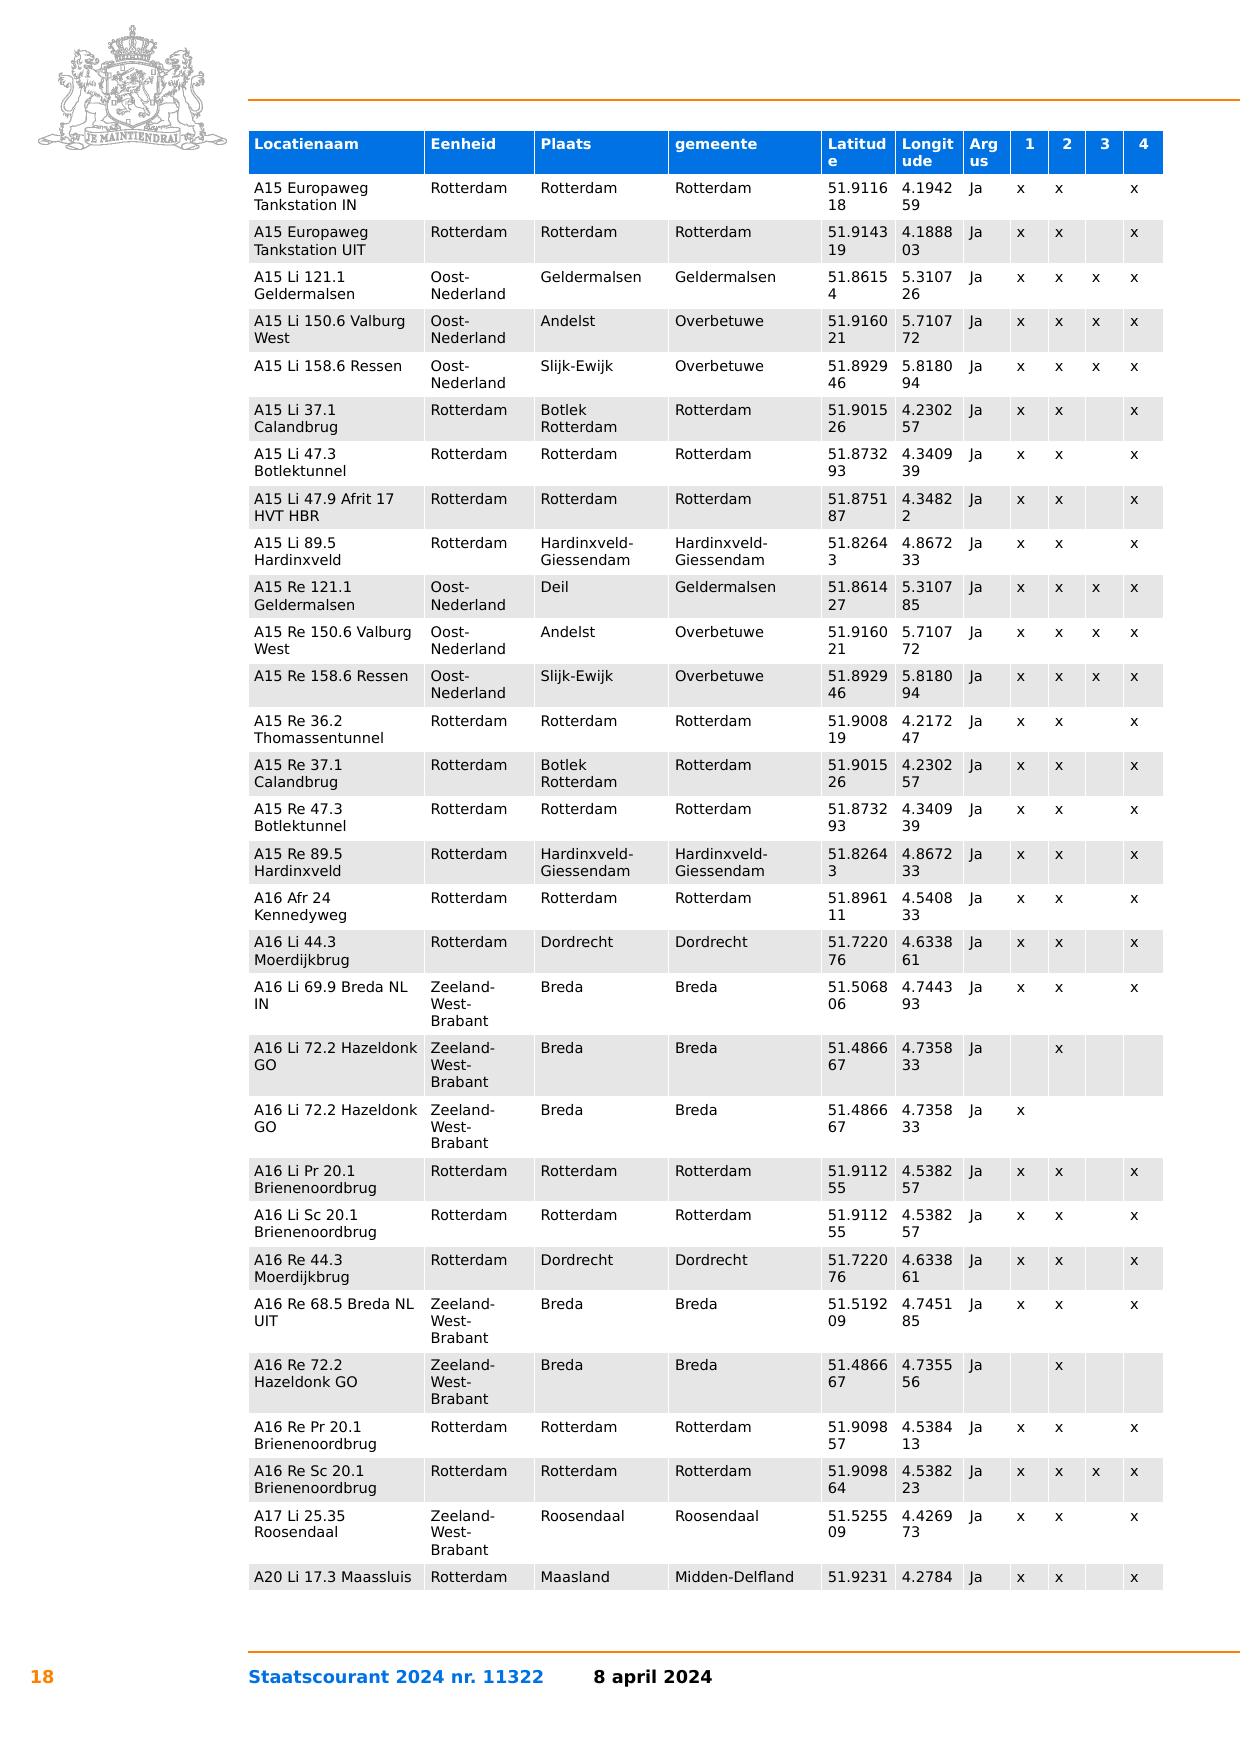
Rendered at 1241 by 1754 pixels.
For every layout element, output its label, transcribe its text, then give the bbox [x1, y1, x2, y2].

table_cell 51.525509 [822, 1503, 895, 1563]
table_cell Hardinxveld-Giessendam [669, 841, 821, 884]
table_header Plaats [535, 131, 668, 174]
table_cell Ja [964, 708, 1010, 751]
table_cell x [1049, 1203, 1085, 1246]
table_cell 51.86154 [822, 264, 895, 307]
table_cell x [1011, 930, 1048, 973]
table_cell x [1049, 1564, 1085, 1590]
table_cell x [1124, 1564, 1163, 1590]
table_cell A15 Europaweg Tankstation UIT [249, 220, 424, 263]
table_cell 4.340939 [896, 797, 963, 840]
table_cell A15 Li 47.9 Afrit 17 HVT HBR [249, 486, 424, 529]
table_cell [1086, 1247, 1123, 1290]
table_cell Ja [964, 841, 1010, 884]
table_cell Oost-Nederland [425, 264, 534, 307]
table_cell x [1049, 974, 1085, 1034]
table_cell 4.538413 [896, 1414, 963, 1457]
table_cell x [1011, 1247, 1048, 1290]
table_cell Slijk-Ewijk [535, 664, 668, 707]
table_cell Rotterdam [425, 841, 534, 884]
table_cell x [1124, 530, 1163, 574]
table_cell A17 Li 25.35 Roosendaal [249, 1503, 424, 1563]
table_cell Rotterdam [425, 752, 534, 796]
table_cell 4.867233 [896, 530, 963, 574]
table_cell 4.744393 [896, 974, 963, 1034]
table_cell 51.873293 [822, 797, 895, 840]
table_cell Andelst [535, 619, 668, 662]
table_cell x [1086, 664, 1123, 707]
table_header 3 [1086, 131, 1123, 174]
table_cell 51.896111 [822, 885, 895, 929]
table_cell A16 Li 69.9 Breda NL IN [249, 974, 424, 1034]
table_cell Breda [669, 1035, 821, 1096]
table_cell A16 Re 72.2 Hazeldonk GO [249, 1353, 424, 1413]
table_cell Rotterdam [425, 442, 534, 485]
table_cell Rotterdam [535, 708, 668, 751]
table_cell Rotterdam [425, 530, 534, 574]
table_cell Zeeland-West-Brabant [425, 1353, 534, 1413]
table_cell x [1049, 175, 1085, 219]
table_cell Ja [964, 575, 1010, 618]
table_cell x [1086, 264, 1123, 307]
table_cell 51.722076 [822, 1247, 895, 1290]
table_cell Ja [964, 930, 1010, 973]
table_cell [1086, 841, 1123, 884]
table_cell 51.9231 [822, 1564, 895, 1590]
table_cell A15 Re 89.5 Hardinxveld [249, 841, 424, 884]
table_cell Dordrecht [669, 930, 821, 973]
table_cell x [1049, 1158, 1085, 1201]
table_cell 4.188803 [896, 220, 963, 263]
table_cell x [1011, 619, 1048, 662]
table_cell 4.735833 [896, 1035, 963, 1096]
table_cell 51.911618 [822, 175, 895, 219]
table_cell A16 Afr 24 Kennedyweg [249, 885, 424, 929]
table_cell Ja [964, 1503, 1010, 1563]
table_cell x [1124, 974, 1163, 1034]
table_cell Ja [964, 442, 1010, 485]
table_cell A15 Li 37.1 Calandbrug [249, 397, 424, 441]
table_cell Oost-Nederland [425, 575, 534, 618]
table_cell Ja [964, 885, 1010, 929]
table_cell 51.892946 [822, 353, 895, 396]
table_cell Rotterdam [669, 175, 821, 219]
table_cell x [1049, 664, 1085, 707]
table_cell A15 Li 121.1 Geldermalsen [249, 264, 424, 307]
table_cell Hardinxveld-Giessendam [535, 530, 668, 574]
table_cell [1086, 220, 1123, 263]
table_cell 4.735833 [896, 1097, 963, 1157]
table_cell [1086, 530, 1123, 574]
table_cell 4.194259 [896, 175, 963, 219]
table_cell [1086, 797, 1123, 840]
table_cell x [1124, 309, 1163, 352]
table_cell [1086, 708, 1123, 751]
table_cell [1086, 974, 1123, 1034]
table_cell Rotterdam [425, 1564, 534, 1590]
table_cell Ja [964, 397, 1010, 441]
table_cell x [1124, 486, 1163, 529]
table_cell 4.230257 [896, 397, 963, 441]
table_cell Slijk-Ewijk [535, 353, 668, 396]
table_cell 5.710772 [896, 619, 963, 662]
table_cell Rotterdam [425, 797, 534, 840]
table_cell Ja [964, 309, 1010, 352]
table_cell Rotterdam [425, 1458, 534, 1502]
table_cell Rotterdam [669, 442, 821, 485]
table_cell x [1049, 264, 1085, 307]
table_cell 4.426973 [896, 1503, 963, 1563]
table_cell [1086, 486, 1123, 529]
table_cell A15 Li 89.5 Hardinxveld [249, 530, 424, 574]
table_cell Rotterdam [425, 708, 534, 751]
table_cell x [1124, 1458, 1163, 1502]
table_cell Rotterdam [669, 1158, 821, 1201]
table_cell 51.909864 [822, 1458, 895, 1502]
table_cell Breda [535, 1291, 668, 1352]
table_cell Rotterdam [535, 1158, 668, 1201]
table_cell x [1124, 1414, 1163, 1457]
table_cell x [1049, 797, 1085, 840]
table_cell [1086, 1291, 1123, 1352]
table_cell x [1011, 397, 1048, 441]
table_cell 4.538257 [896, 1203, 963, 1246]
table_cell x [1049, 619, 1085, 662]
table_cell Ja [964, 1035, 1010, 1096]
table_cell x [1049, 397, 1085, 441]
table_cell Ja [964, 974, 1010, 1034]
table_cell Rotterdam [669, 797, 821, 840]
table_cell Deil [535, 575, 668, 618]
table_header gemeente [669, 131, 821, 174]
table_cell x [1124, 664, 1163, 707]
table_cell Breda [669, 1291, 821, 1352]
table_cell A16 Li Sc 20.1 Brienenoordbrug [249, 1203, 424, 1246]
table_cell x [1049, 530, 1085, 574]
table_cell Rotterdam [535, 797, 668, 840]
table_cell x [1049, 1503, 1085, 1563]
table_cell x [1049, 353, 1085, 396]
table_cell Rotterdam [669, 708, 821, 751]
table_cell x [1011, 974, 1048, 1034]
table_cell 4.34822 [896, 486, 963, 529]
table_cell [1124, 1035, 1163, 1096]
table_cell x [1124, 885, 1163, 929]
table_cell [1086, 175, 1123, 219]
table_cell Rotterdam [669, 1458, 821, 1502]
table_cell Rotterdam [535, 885, 668, 929]
table_cell x [1124, 752, 1163, 796]
table_cell 51.909857 [822, 1414, 895, 1457]
table_cell Rotterdam [535, 1203, 668, 1246]
table_cell x [1011, 1564, 1048, 1590]
table_cell 4.217247 [896, 708, 963, 751]
table_cell 5.818094 [896, 664, 963, 707]
table_cell x [1049, 930, 1085, 973]
table_cell 51.486667 [822, 1353, 895, 1413]
table_cell Rotterdam [535, 486, 668, 529]
table_cell A15 Li 47.3 Botlektunnel [249, 442, 424, 485]
table_cell 51.873293 [822, 442, 895, 485]
table_cell x [1049, 1291, 1085, 1352]
table_cell Zeeland-West-Brabant [425, 1035, 534, 1096]
table_cell 51.861427 [822, 575, 895, 618]
table_cell x [1124, 397, 1163, 441]
table_cell Rotterdam [425, 1203, 534, 1246]
table_cell Dordrecht [535, 930, 668, 973]
table_cell [1049, 1097, 1085, 1157]
table_cell Hardinxveld-Giessendam [669, 530, 821, 574]
table_cell x [1011, 575, 1048, 618]
table_cell Hardinxveld-Giessendam [535, 841, 668, 884]
table_cell x [1011, 309, 1048, 352]
table_cell 4.2784 [896, 1564, 963, 1590]
table_header Argus [964, 131, 1010, 174]
table_cell Rotterdam [669, 752, 821, 796]
table_cell x [1124, 1291, 1163, 1352]
table_cell Ja [964, 1247, 1010, 1290]
table_cell Rotterdam [669, 885, 821, 929]
table_cell x [1011, 264, 1048, 307]
table_cell 51.506806 [822, 974, 895, 1034]
table_cell Maasland [535, 1564, 668, 1590]
table_cell x [1049, 885, 1085, 929]
table_cell Ja [964, 175, 1010, 219]
table_cell Ja [964, 1458, 1010, 1502]
table_cell 51.82643 [822, 530, 895, 574]
table_cell 51.486667 [822, 1097, 895, 1157]
table_cell Ja [964, 1414, 1010, 1457]
table_cell x [1124, 619, 1163, 662]
table_cell x [1086, 619, 1123, 662]
table_header Locatienaam [249, 131, 424, 174]
table_cell [1086, 1203, 1123, 1246]
table_cell x [1011, 1158, 1048, 1201]
table_cell 4.633861 [896, 1247, 963, 1290]
table_cell x [1011, 1414, 1048, 1457]
table_cell Rotterdam [535, 175, 668, 219]
table_cell 51.911255 [822, 1158, 895, 1201]
table_cell x [1011, 1503, 1048, 1563]
table_cell Ja [964, 664, 1010, 707]
table_cell x [1124, 1247, 1163, 1290]
table_cell Geldermalsen [535, 264, 668, 307]
table_cell Ja [964, 1291, 1010, 1352]
table_cell x [1049, 309, 1085, 352]
table_cell x [1011, 530, 1048, 574]
table_cell [1011, 1035, 1048, 1096]
table_cell [1086, 397, 1123, 441]
table_cell A20 Li 17.3 Maassluis [249, 1564, 424, 1590]
table_cell Rotterdam [669, 486, 821, 529]
table_cell Overbetuwe [669, 309, 821, 352]
table_cell Dordrecht [669, 1247, 821, 1290]
table_cell x [1011, 752, 1048, 796]
table_cell x [1011, 797, 1048, 840]
table_cell x [1124, 1158, 1163, 1201]
table_cell x [1049, 1247, 1085, 1290]
table_cell x [1049, 752, 1085, 796]
table_cell Overbetuwe [669, 664, 821, 707]
table_cell Rotterdam [535, 220, 668, 263]
table_cell x [1011, 1097, 1048, 1157]
table_cell x [1124, 1203, 1163, 1246]
table_cell Botlek Rotterdam [535, 752, 668, 796]
table_cell 51.900819 [822, 708, 895, 751]
table_cell Rotterdam [425, 930, 534, 973]
table_cell x [1011, 1458, 1048, 1502]
table_cell [1011, 1353, 1048, 1413]
table_cell x [1124, 220, 1163, 263]
table_header Latitude [822, 131, 895, 174]
table_cell A15 Europaweg Tankstation IN [249, 175, 424, 219]
table_cell Ja [964, 530, 1010, 574]
table_cell x [1049, 1035, 1085, 1096]
table_cell Ja [964, 220, 1010, 263]
table_cell x [1011, 1291, 1048, 1352]
table_cell A15 Re 150.6 Valburg West [249, 619, 424, 662]
table_cell Andelst [535, 309, 668, 352]
table_cell x [1124, 797, 1163, 840]
table_cell A16 Li 44.3 Moerdijkbrug [249, 930, 424, 973]
table_cell Geldermalsen [669, 575, 821, 618]
table_cell [1124, 1097, 1163, 1157]
table_cell x [1124, 175, 1163, 219]
table_cell Rotterdam [535, 1458, 668, 1502]
table_cell [1086, 930, 1123, 973]
table_cell Ja [964, 353, 1010, 396]
table_cell 4.230257 [896, 752, 963, 796]
table_cell Ja [964, 752, 1010, 796]
table_cell Breda [669, 974, 821, 1034]
table_cell x [1011, 353, 1048, 396]
table_cell x [1049, 575, 1085, 618]
table_cell Breda [535, 1035, 668, 1096]
table_cell Rotterdam [425, 885, 534, 929]
table_cell x [1086, 353, 1123, 396]
table_cell A16 Li Pr 20.1 Brienenoordbrug [249, 1158, 424, 1201]
table_cell Zeeland-West-Brabant [425, 1503, 534, 1563]
table_cell A16 Re Pr 20.1 Brienenoordbrug [249, 1414, 424, 1457]
table_header 1 [1011, 131, 1048, 174]
table_cell 5.818094 [896, 353, 963, 396]
table_cell Roosendaal [535, 1503, 668, 1563]
table_cell x [1124, 575, 1163, 618]
table_cell [1086, 1353, 1123, 1413]
table_cell A15 Li 150.6 Valburg West [249, 309, 424, 352]
table_cell [1086, 1035, 1123, 1096]
table_cell 4.538257 [896, 1158, 963, 1201]
table_cell x [1011, 442, 1048, 485]
table_cell Rotterdam [669, 1414, 821, 1457]
table_cell 5.310726 [896, 264, 963, 307]
table_cell x [1049, 708, 1085, 751]
table_cell Rotterdam [669, 1203, 821, 1246]
table_cell x [1011, 220, 1048, 263]
table_cell x [1124, 353, 1163, 396]
table_cell Dordrecht [535, 1247, 668, 1290]
table_cell x [1011, 708, 1048, 751]
table_cell Rotterdam [425, 1158, 534, 1201]
table_cell x [1049, 1458, 1085, 1502]
table_cell Breda [535, 1097, 668, 1157]
table_cell Ja [964, 1097, 1010, 1157]
table_cell 4.340939 [896, 442, 963, 485]
table_cell Botlek Rotterdam [535, 397, 668, 441]
table_cell [1086, 1414, 1123, 1457]
table_cell Rotterdam [425, 175, 534, 219]
table_cell Ja [964, 1158, 1010, 1201]
table_cell A16 Re 68.5 Breda NL UIT [249, 1291, 424, 1352]
table_cell x [1124, 841, 1163, 884]
table_cell Rotterdam [535, 1414, 668, 1457]
table_cell Rotterdam [535, 442, 668, 485]
table_header 2 [1049, 131, 1085, 174]
table_cell Rotterdam [425, 486, 534, 529]
table_cell Ja [964, 486, 1010, 529]
table_cell 51.911255 [822, 1203, 895, 1246]
table_cell Midden-Delfland [669, 1564, 821, 1590]
table_cell A16 Li 72.2 Hazeldonk GO [249, 1035, 424, 1096]
table_cell A15 Re 121.1 Geldermalsen [249, 575, 424, 618]
table_cell x [1049, 486, 1085, 529]
table_cell Oost-Nederland [425, 309, 534, 352]
table_cell Breda [669, 1097, 821, 1157]
table_cell 51.916021 [822, 619, 895, 662]
table_cell Breda [535, 974, 668, 1034]
table_cell A15 Re 37.1 Calandbrug [249, 752, 424, 796]
table_cell 51.901526 [822, 397, 895, 441]
table_cell Overbetuwe [669, 619, 821, 662]
table_cell Ja [964, 619, 1010, 662]
table_cell x [1124, 442, 1163, 485]
table_cell 51.486667 [822, 1035, 895, 1096]
table_cell 4.735556 [896, 1353, 963, 1413]
table_header 4 [1124, 131, 1163, 174]
table_cell 51.519209 [822, 1291, 895, 1352]
table_cell Geldermalsen [669, 264, 821, 307]
table_cell [1086, 885, 1123, 929]
table_cell Rotterdam [425, 1414, 534, 1457]
table_cell Rotterdam [425, 397, 534, 441]
table_cell Ja [964, 264, 1010, 307]
table_cell [1086, 1503, 1123, 1563]
table_cell Rotterdam [425, 1247, 534, 1290]
table_cell 51.722076 [822, 930, 895, 973]
table_cell 4.633861 [896, 930, 963, 973]
table_cell 5.710772 [896, 309, 963, 352]
table_cell x [1049, 442, 1085, 485]
table_cell [1086, 1158, 1123, 1201]
table_cell 4.867233 [896, 841, 963, 884]
table_cell x [1086, 1458, 1123, 1502]
table_cell Rotterdam [669, 220, 821, 263]
table_cell 5.310785 [896, 575, 963, 618]
table_cell x [1086, 309, 1123, 352]
table_cell x [1011, 841, 1048, 884]
table_cell Zeeland-West-Brabant [425, 974, 534, 1034]
table_cell Breda [535, 1353, 668, 1413]
table_header Longitude [896, 131, 963, 174]
table_cell x [1049, 1353, 1085, 1413]
table_cell x [1049, 220, 1085, 263]
table_cell x [1049, 1414, 1085, 1457]
table_cell x [1011, 664, 1048, 707]
table_cell x [1124, 1503, 1163, 1563]
table_cell Zeeland-West-Brabant [425, 1291, 534, 1352]
table_cell x [1011, 486, 1048, 529]
table_cell x [1011, 885, 1048, 929]
table_cell x [1011, 175, 1048, 219]
table_cell 4.538223 [896, 1458, 963, 1502]
table_header Eenheid [425, 131, 534, 174]
table_cell Oost-Nederland [425, 619, 534, 662]
table_cell A16 Li 72.2 Hazeldonk GO [249, 1097, 424, 1157]
table_cell 4.745185 [896, 1291, 963, 1352]
table_cell A16 Re 44.3 Moerdijkbrug [249, 1247, 424, 1290]
table_cell 51.82643 [822, 841, 895, 884]
table_cell Zeeland-West-Brabant [425, 1097, 534, 1157]
picture [38, 25, 227, 150]
table_cell 51.916021 [822, 309, 895, 352]
table_cell x [1124, 708, 1163, 751]
table_cell Ja [964, 1353, 1010, 1413]
table_cell Overbetuwe [669, 353, 821, 396]
table_cell A15 Li 158.6 Ressen [249, 353, 424, 396]
table_cell x [1124, 264, 1163, 307]
table_cell Ja [964, 797, 1010, 840]
table_cell Oost-Nederland [425, 664, 534, 707]
table_cell A15 Re 36.2 Thomassentunnel [249, 708, 424, 751]
table_cell 51.875187 [822, 486, 895, 529]
table_cell [1086, 752, 1123, 796]
table_cell Oost-Nederland [425, 353, 534, 396]
table_cell Rotterdam [669, 397, 821, 441]
table_cell [1086, 1097, 1123, 1157]
table_cell A15 Re 158.6 Ressen [249, 664, 424, 707]
table_cell x [1124, 930, 1163, 973]
table_cell x [1049, 841, 1085, 884]
table_cell x [1011, 1203, 1048, 1246]
table_cell Ja [964, 1564, 1010, 1590]
table_cell [1086, 442, 1123, 485]
table_cell x [1086, 575, 1123, 618]
table_cell Breda [669, 1353, 821, 1413]
table_cell 51.914319 [822, 220, 895, 263]
table_cell Rotterdam [425, 220, 534, 263]
table_cell 4.540833 [896, 885, 963, 929]
table_cell A16 Re Sc 20.1 Brienenoordbrug [249, 1458, 424, 1502]
table_cell Ja [964, 1203, 1010, 1246]
table_cell Roosendaal [669, 1503, 821, 1563]
table_cell [1086, 1564, 1123, 1590]
table_cell A15 Re 47.3 Botlektunnel [249, 797, 424, 840]
table_cell 51.901526 [822, 752, 895, 796]
table_cell [1124, 1353, 1163, 1413]
table_cell 51.892946 [822, 664, 895, 707]
